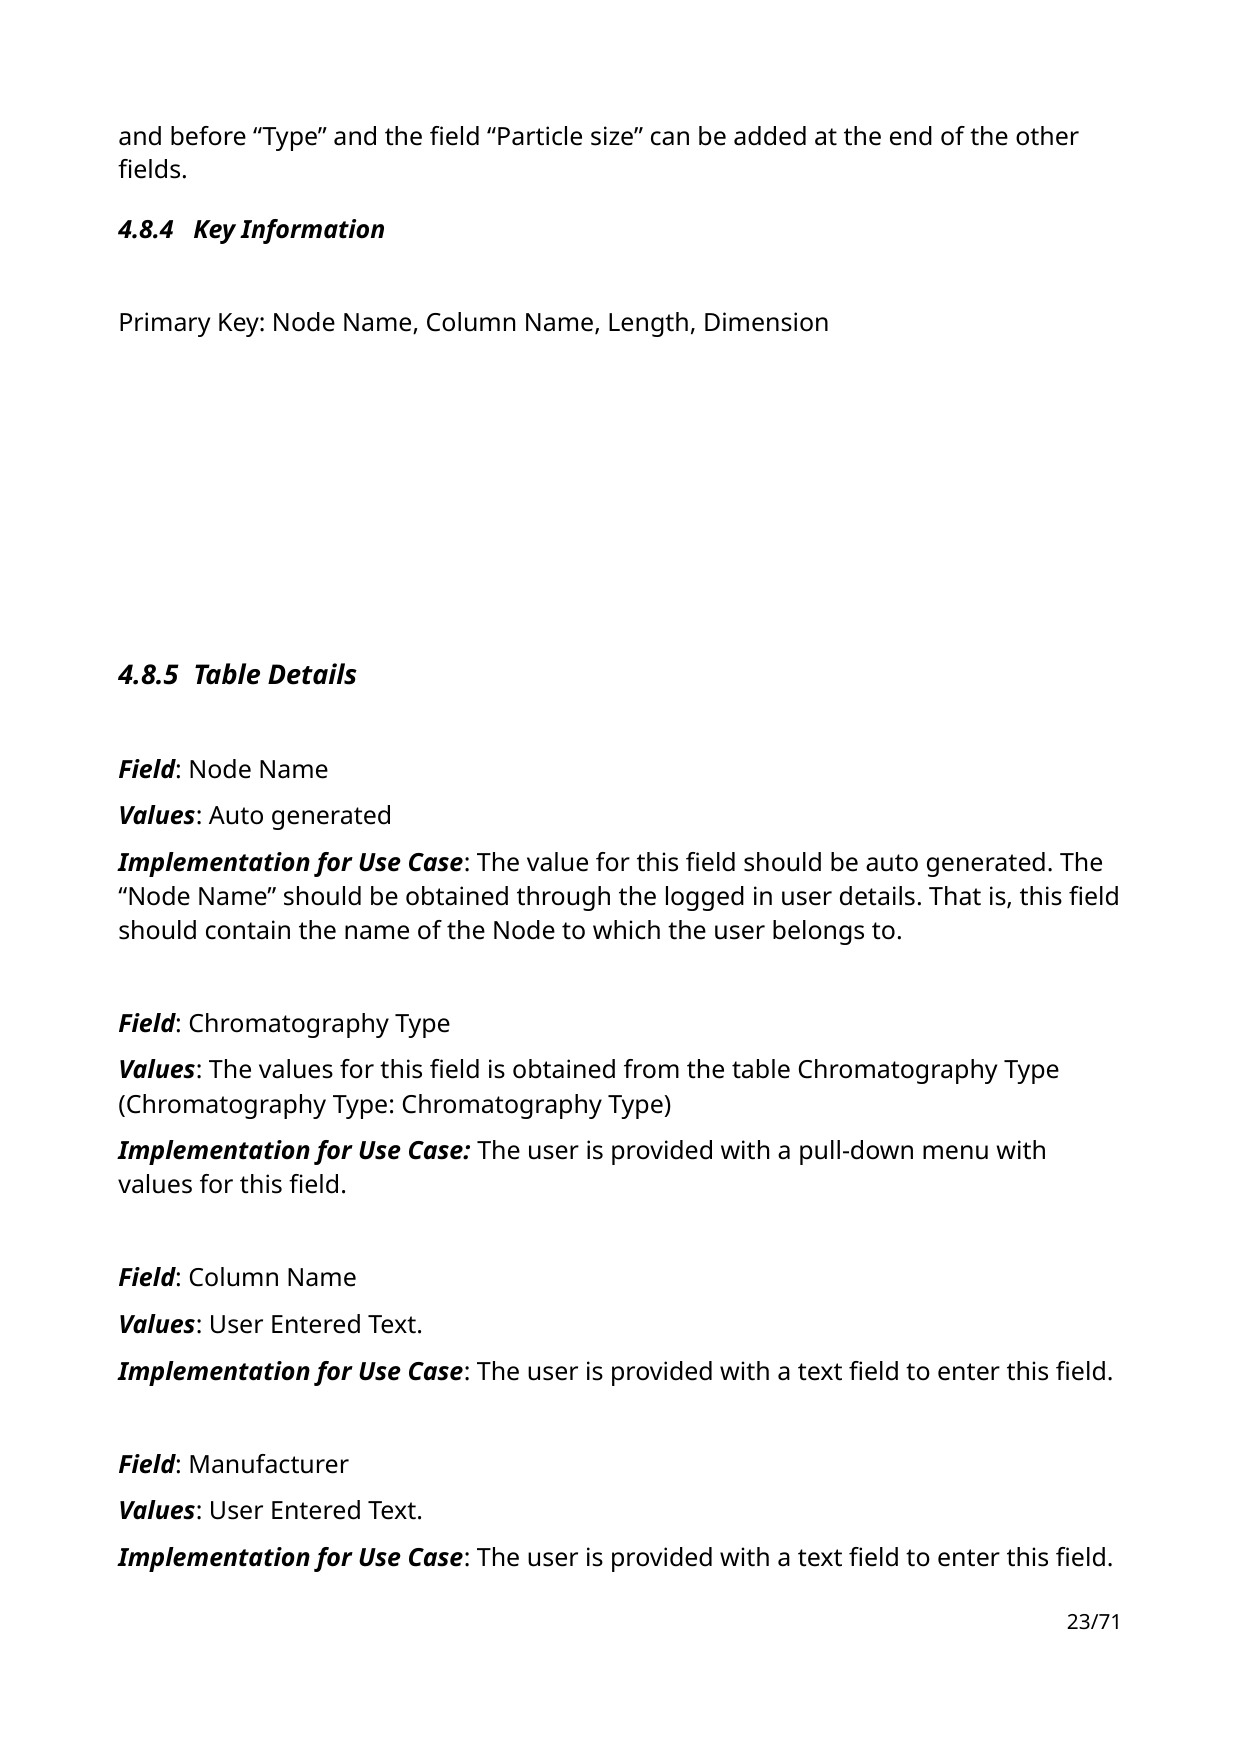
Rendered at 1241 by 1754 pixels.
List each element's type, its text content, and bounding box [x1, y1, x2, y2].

subtitle Key Information [118, 211, 1122, 245]
text and before “Type” and the field “Particle size” can be added at the end of the other fields. [118, 118, 1122, 186]
text Primary Key: Node Name, Column Name, Length, Dimension [118, 304, 1122, 338]
text Field: Chromatography Type [118, 1006, 1122, 1040]
text Values: User Entered Text. [118, 1307, 1122, 1341]
text Field: Column Name [118, 1260, 1122, 1294]
text Values: The values for this field is obtained from the table Chromatography Type (Chromatography Type: Chromatography Type) [118, 1052, 1122, 1120]
text Values: User Entered Text. [118, 1493, 1122, 1527]
text Implementation for Use Case: The user is provided with a text field to enter this field. [118, 1353, 1122, 1387]
text Implementation for Use Case: The value for this field should be auto generated. The “Node Name” should be obtained through the logged in user details. That is, this field should contain the name of the Node to which the user belongs to. [118, 844, 1122, 947]
text Values: Auto generated [118, 798, 1122, 832]
text Implementation for Use Case: The user is provided with a pull-down menu with values for this field. [118, 1133, 1122, 1201]
text Field: Node Name [118, 751, 1122, 785]
text Field: Manufacturer [118, 1446, 1122, 1480]
text Implementation for Use Case: The user is provided with a text field to enter this field. [118, 1539, 1122, 1573]
subtitle Table Details [118, 655, 1122, 692]
